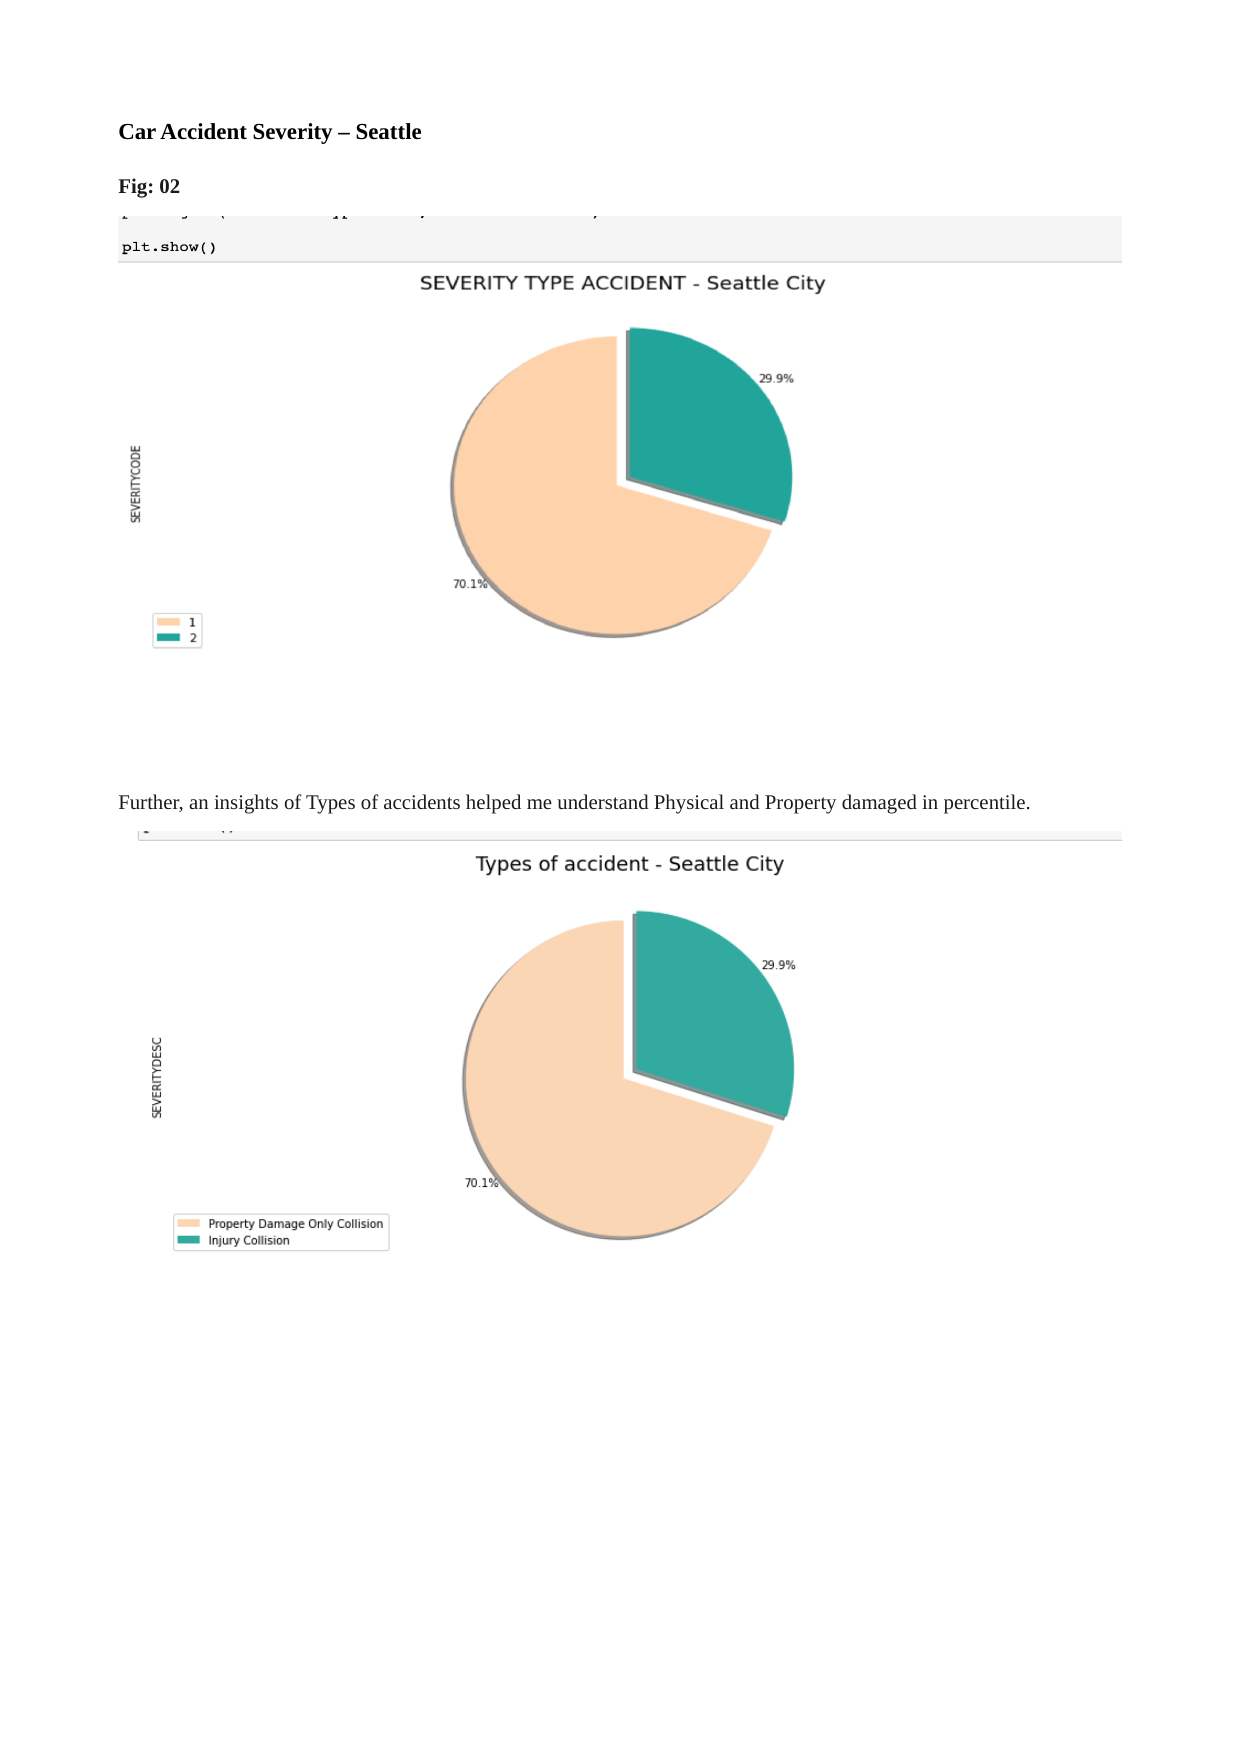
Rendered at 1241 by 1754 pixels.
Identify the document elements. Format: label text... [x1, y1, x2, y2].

text Fig: 02 [118, 174, 1122, 198]
picture [118, 216, 1123, 660]
text Further, an insights of Types of accidents helped me understand Physical and Property damaged in percentile. [118, 789, 1122, 814]
picture [118, 831, 1123, 1259]
